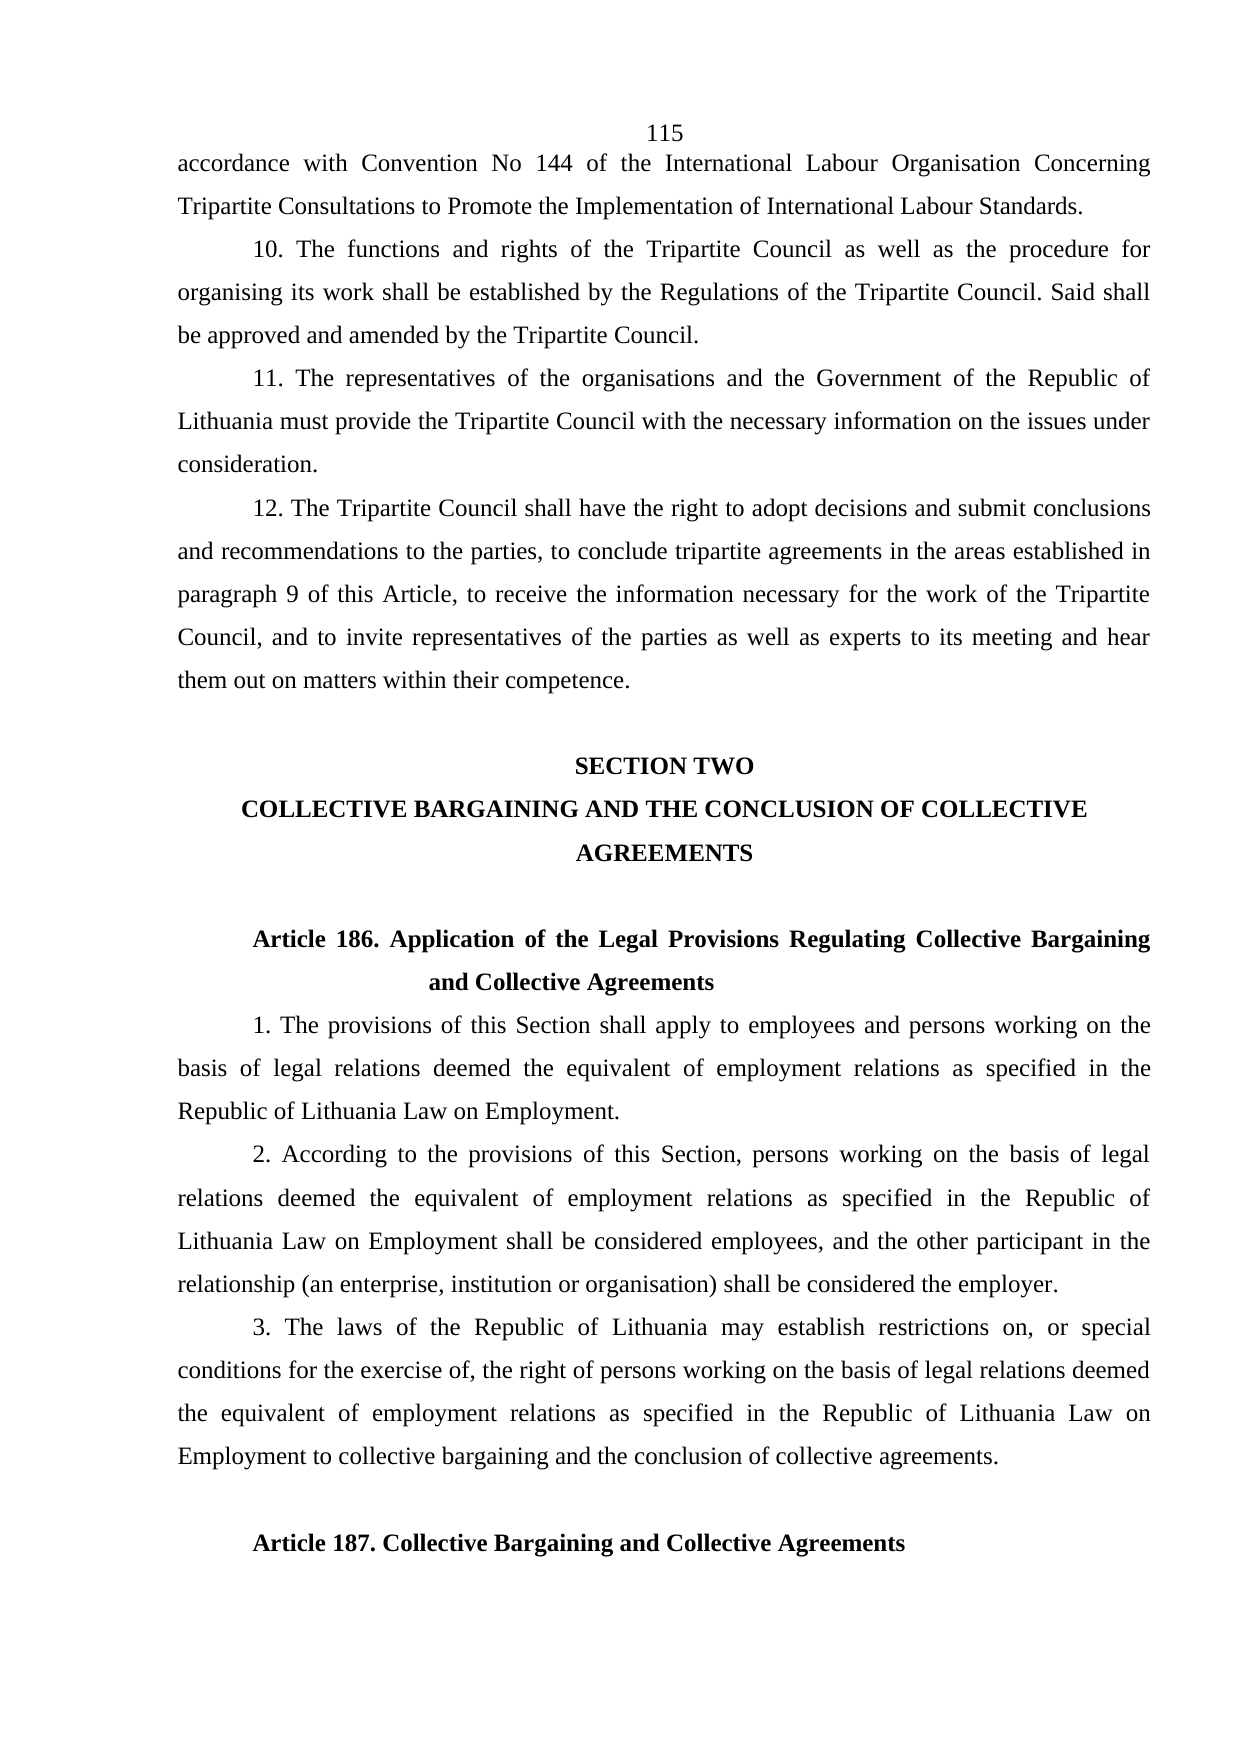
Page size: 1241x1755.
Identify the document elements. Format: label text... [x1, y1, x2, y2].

text 3. The laws of the Republic of Lithuania may establish restrictions on, or special conditions for the exercise of, the right of persons working on the basis of legal relations deemed the equivalent of employment relations as specified in the Republic of Lithuania Law on Employment to collective bargaining and the conclusion of collective agreements. [177, 1312, 1152, 1470]
text COLLECTIVE BARGAINING AND THE CONCLUSION OF COLLECTIVE AGREEMENTS [177, 794, 1152, 866]
text SECTION TWO [177, 751, 1152, 780]
text 1. The provisions of this Section shall apply to employees and persons working on the basis of legal relations deemed the equivalent of employment relations as specified in the Republic of Lithuania Law on Employment. [177, 1010, 1152, 1125]
text 12. The Tripartite Council shall have the right to adopt decisions and submit conclusions and recommendations to the parties, to conclude tripartite agreements in the areas established in paragraph 9 of this Article, to receive the information necessary for the work of the Tripartite Council, and to invite representatives of the parties as well as experts to its meeting and hear them out on matters within their competence. [177, 493, 1152, 694]
text accordance with Convention No 144 of the International Labour Organisation Concerning Tripartite Consultations to Promote the Implementation of International Labour Standards. [177, 148, 1152, 219]
text Article 186. Application of the Legal Provisions Regulating Collective Bargaining and Collective Agreements [252, 924, 1152, 996]
text 10. The functions and rights of the Tripartite Council as well as the procedure for organising its work shall be established by the Regulations of the Tripartite Council. Said shall be approved and amended by the Tripartite Council. [177, 234, 1152, 349]
text 11. The representatives of the organisations and the Government of the Republic of Lithuania must provide the Tripartite Council with the necessary information on the issues under consideration. [177, 363, 1152, 478]
text 2. According to the provisions of this Section, persons working on the basis of legal relations deemed the equivalent of employment relations as specified in the Republic of Lithuania Law on Employment shall be considered employees, and the other participant in the relationship (an enterprise, institution or organisation) shall be considered the employer. [177, 1139, 1152, 1298]
text Article 187. Collective Bargaining and Collective Agreements [177, 1528, 1152, 1556]
